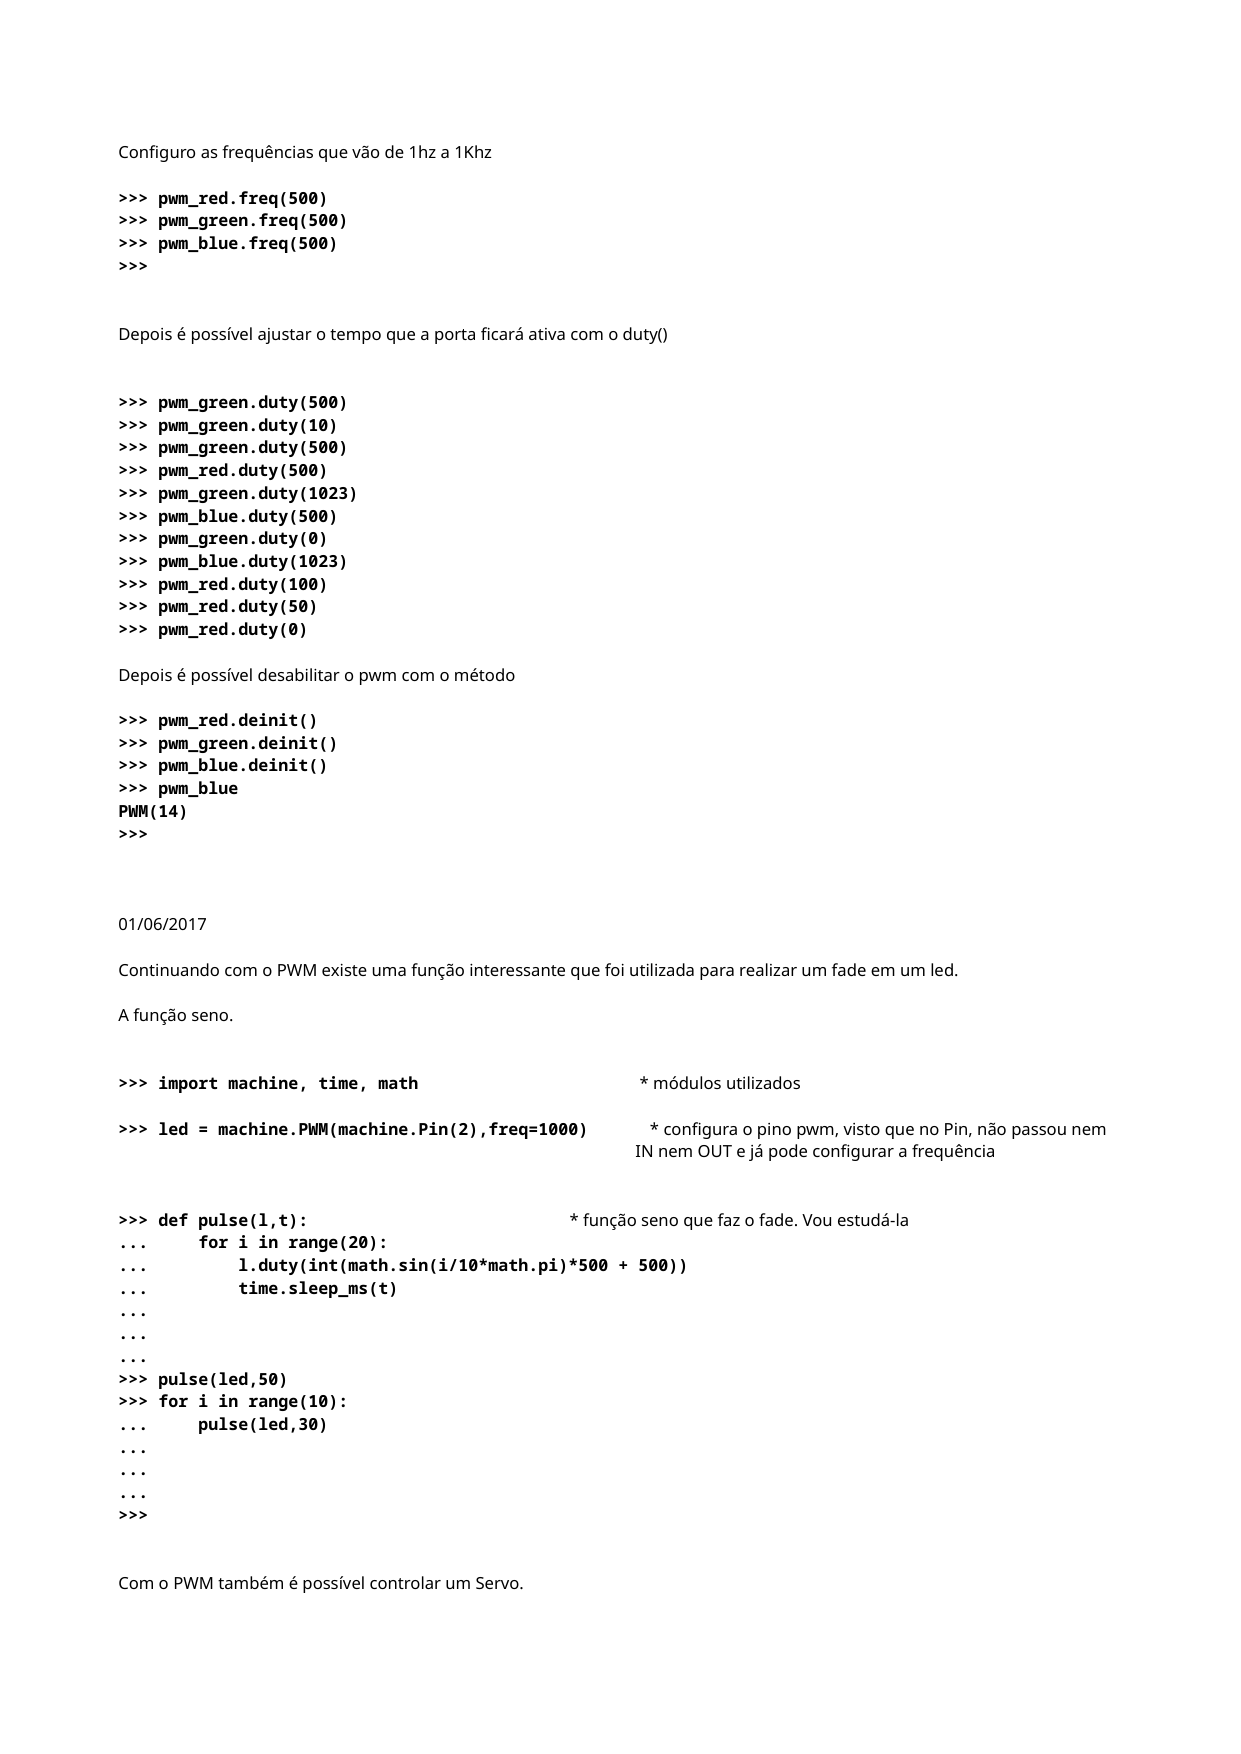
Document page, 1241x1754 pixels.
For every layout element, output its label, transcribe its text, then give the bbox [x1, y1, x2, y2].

text >>> pwm_red.duty(500) [118, 459, 1122, 481]
text >>> pwm_green.duty(10) [118, 413, 1122, 436]
text ... [118, 1322, 1122, 1344]
text PWM(14) [118, 799, 1122, 822]
text >>> import machine, time, math * módulos utilizados [118, 1072, 1122, 1094]
text >>> pwm_red.duty(50) [118, 595, 1122, 618]
text ... for i in range(20): [118, 1231, 1122, 1253]
text >>> pwm_blue.duty(1023) [118, 549, 1122, 572]
text >>> pwm_green.freq(500) [118, 209, 1122, 232]
text ... [118, 1299, 1122, 1322]
text >>> pwm_green.deinit() [118, 731, 1122, 754]
text >>> pulse(led,50) [118, 1367, 1122, 1390]
text >>> pwm_green.duty(0) [118, 527, 1122, 549]
text >>> pwm_green.duty(1023) [118, 481, 1122, 504]
text >>> [118, 822, 1122, 845]
text >>> pwm_red.freq(500) [118, 186, 1122, 209]
text >>> pwm_green.duty(500) [118, 436, 1122, 459]
text A função seno. [118, 1004, 1122, 1026]
text ... [118, 1344, 1122, 1367]
text ... time.sleep_ms(t) [118, 1276, 1122, 1299]
text Depois é possível ajustar o tempo que a porta ficará ativa com o duty() [118, 322, 1122, 345]
text >>> pwm_red.duty(0) [118, 618, 1122, 640]
text >>> def pulse(l,t): * função seno que faz o fade. Vou estudá-la [118, 1208, 1122, 1231]
text >>> pwm_blue.freq(500) [118, 232, 1122, 254]
text >>> pwm_blue.duty(500) [118, 504, 1122, 527]
text >>> pwm_blue.deinit() [118, 754, 1122, 777]
text >>> led = machine.PWM(machine.Pin(2),freq=1000) * configura o pino pwm, visto que no Pin, não passou nem IN nem OUT e já pode configurar a frequência [118, 1117, 1122, 1163]
text ... [118, 1435, 1122, 1458]
text Com o PWM também é possível controlar um Servo. [118, 1571, 1122, 1594]
text >>> pwm_blue [118, 777, 1122, 799]
text Configuro as frequências que vão de 1hz a 1Khz [118, 141, 1122, 163]
text >>> [118, 1503, 1122, 1526]
text Continuando com o PWM existe uma função interessante que foi utilizada para realizar um fade em um led. [118, 958, 1122, 981]
text ... l.duty(int(math.sin(i/10*math.pi)*500 + 500)) [118, 1253, 1122, 1276]
text ... [118, 1481, 1122, 1503]
text >>> [118, 254, 1122, 277]
text ... [118, 1458, 1122, 1481]
text ... pulse(led,30) [118, 1412, 1122, 1435]
text Depois é possível desabilitar o pwm com o método [118, 663, 1122, 686]
text 01/06/2017 [118, 913, 1122, 936]
text >>> for i in range(10): [118, 1390, 1122, 1412]
text >>> pwm_red.duty(100) [118, 572, 1122, 595]
text >>> pwm_green.duty(500) [118, 391, 1122, 413]
text >>> pwm_red.deinit() [118, 708, 1122, 731]
